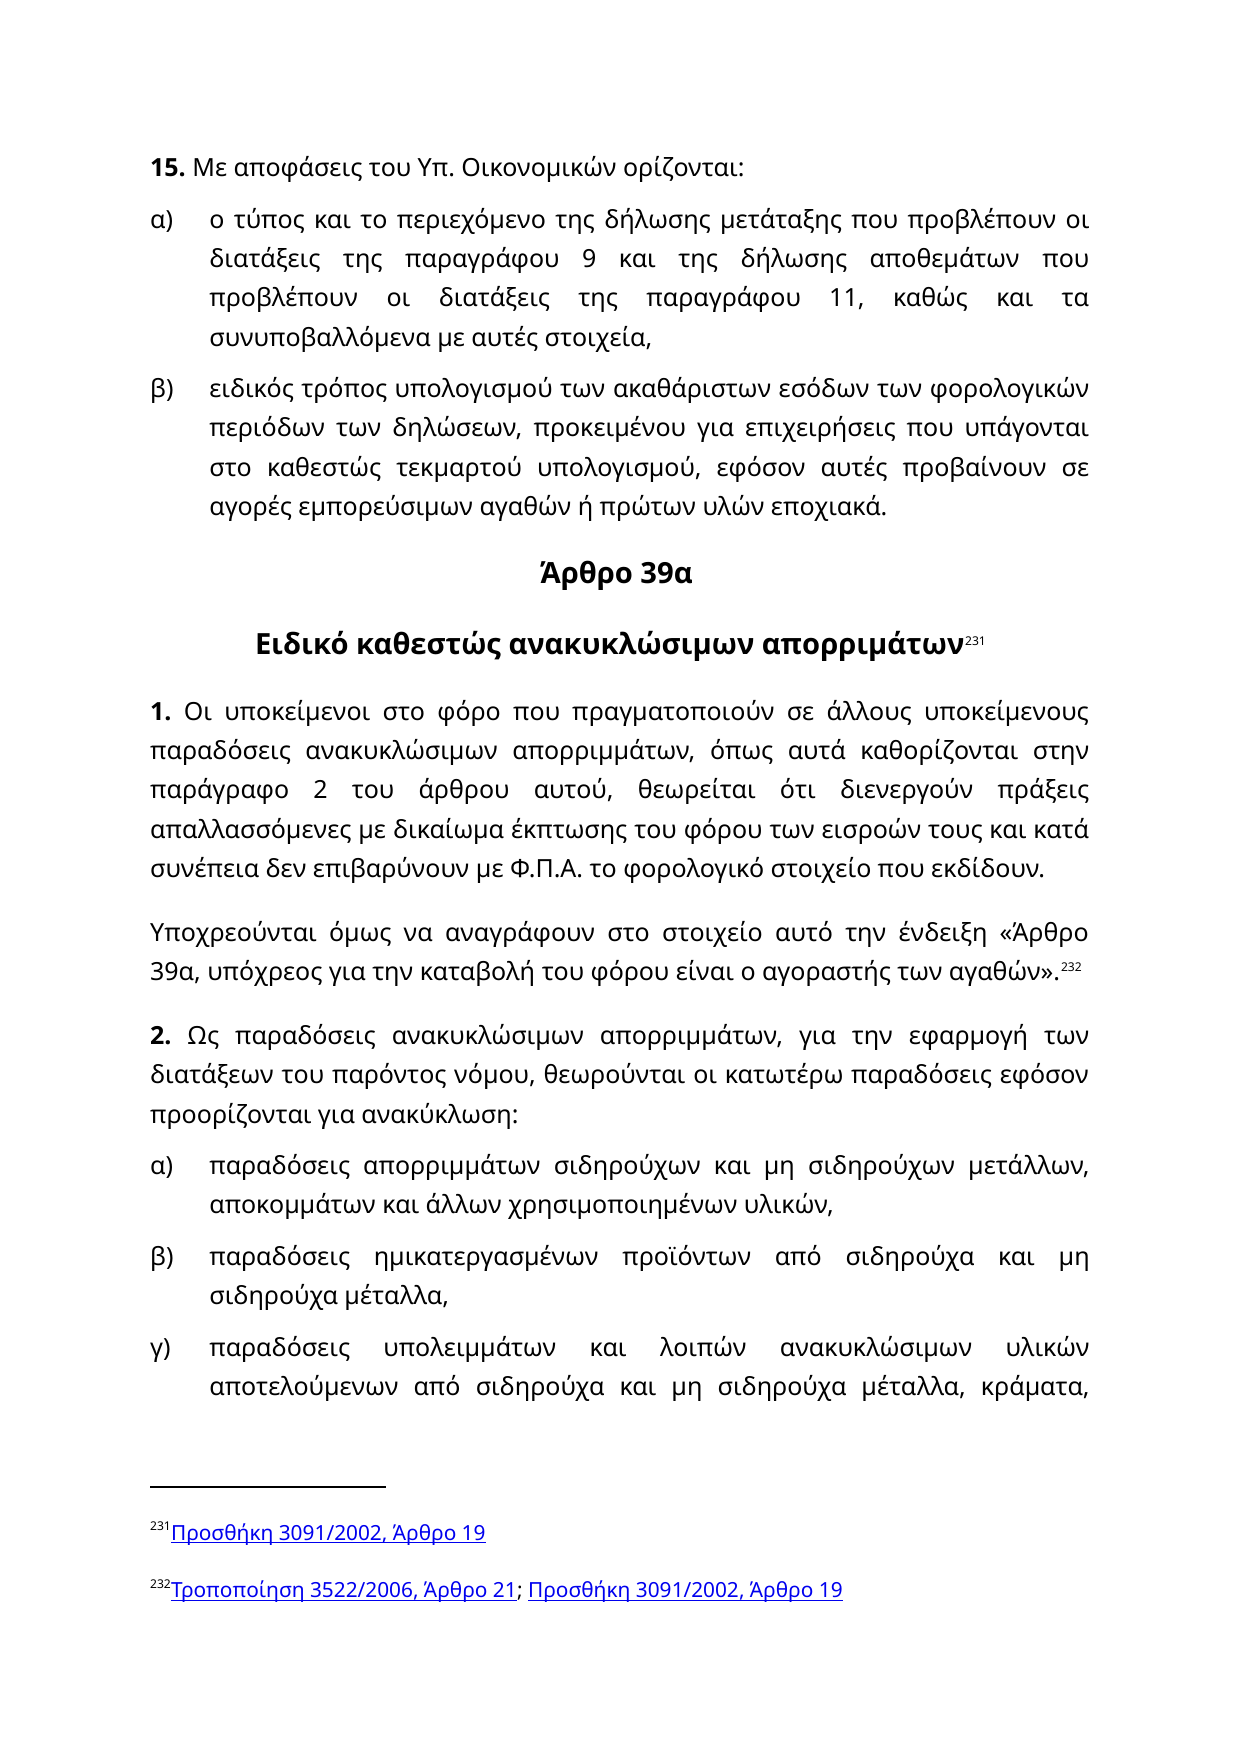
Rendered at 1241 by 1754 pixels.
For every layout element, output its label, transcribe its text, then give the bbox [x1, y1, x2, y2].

text 1. Οι υποκείμενοι στο φόρο που πραγματοποιούν σε άλλους υποκείμενους παραδόσεις ανακυκλώσιμων απορριμμάτων, όπως αυτά καθορίζονται στην παράγραφο 2 του άρθρου αυτού, θεωρείται ότι διενεργούν πράξεις απαλλασσόμενες με δικαίωμα έκπτωσης του φόρου των εισροών τους και κατά συνέπεια δεν επιβαρύνουν με Φ.Π.Α. το φορολογικό στοιχείο που εκδίδουν. [150, 694, 1090, 884]
text Προσθήκη 3091/2002, Άρθρο 19 [150, 1518, 1090, 1546]
text Τροποποίηση 3522/2006, Άρθρο 21; Προσθήκη 3091/2002, Άρθρο 19 [150, 1576, 1090, 1604]
list α) παραδόσεις απορριμμάτων σιδηρούχων και μη σιδηρούχων μετάλλων, αποκομμάτων και άλλων χρησιμοποιημένων υλικών, [150, 1148, 1090, 1221]
subtitle Άρθρο 39α [150, 552, 1090, 592]
list α) ο τύπος και το περιεχόμενο της δήλωσης μετάταξης που προβλέπουν οι διατάξεις της παραγράφου 9 και της δήλωσης αποθεμάτων που προβλέπουν οι διατάξεις της παραγράφου 11, καθώς και τα συνυποβαλλόμενα με αυτές στοιχεία, [150, 202, 1090, 353]
text Υποχρεούνται όμως να αναγράφουν στο στοιχείο αυτό την ένδειξη «Άρθρο 39α, υπόχρεος για την καταβολή του φόρου είναι ο αγοραστής των αγαθών». [150, 914, 1090, 988]
text 2. Ως παραδόσεις ανακυκλώσιμων απορριμμάτων, για την εφαρμογή των διατάξεων του παρόντος νόμου, θεωρούνται οι κατωτέρω παραδόσεις εφόσον προορίζονται για ανακύκλωση: [150, 1018, 1090, 1130]
subtitle Ειδικό καθεστώς ανακυκλώσιμων απορριμάτων [150, 623, 1090, 663]
list γ) παραδόσεις υπολειμμάτων και λοιπών ανακυκλώσιμων υλικών αποτελούμενων από σιδηρούχα και μη σιδηρούχα μέταλλα, κράματα, [150, 1329, 1090, 1403]
list β) ειδικός τρόπος υπολογισμού των ακαθάριστων εσόδων των φορολογικών περιόδων των δηλώσεων, προκειμένου για επιχειρήσεις που υπάγονται στο καθεστώς τεκμαρτού υπολογισμού, εφόσον αυτές προβαίνουν σε αγορές εμπορεύσιμων αγαθών ή πρώτων υλών εποχιακά. [150, 371, 1090, 522]
text 15. Με αποφάσεις του Υπ. Οικονομικών ορίζονται: [150, 150, 1090, 184]
list β) παραδόσεις ημικατεργασμένων προϊόντων από σιδηρούχα και μη σιδηρούχα μέταλλα, [150, 1239, 1090, 1312]
